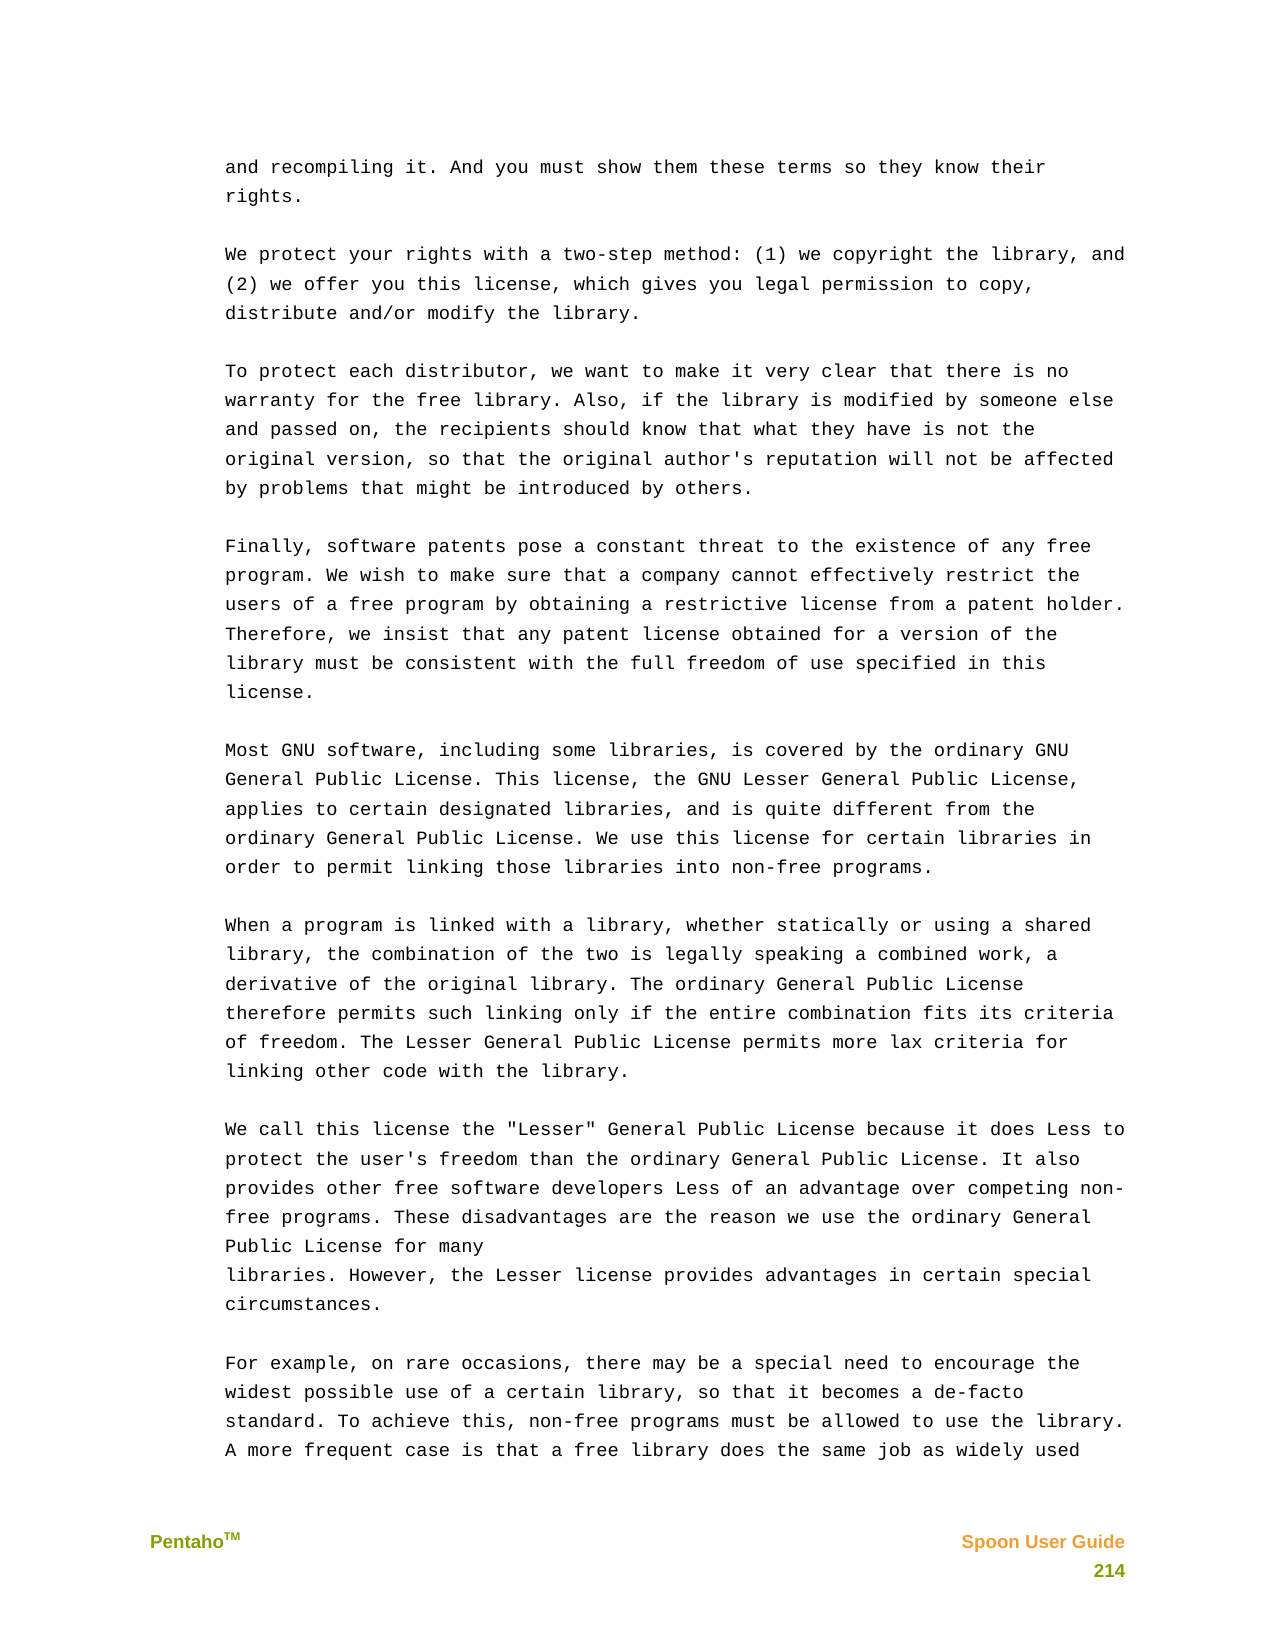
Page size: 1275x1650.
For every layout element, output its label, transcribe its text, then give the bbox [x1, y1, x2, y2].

text We protect your rights with a two-step method: (1) we copyright the library, and (2) we offer you this license, which gives you legal permission to copy, distribute and/or modify the library. [225, 237, 1125, 325]
text Finally, software patents pose a constant threat to the existence of any free program. We wish to make sure that a company cannot effectively restrict the users of a free program by obtaining a restrictive license from a patent holder. Therefore, we insist that any patent license obtained for a version of the library must be consistent with the full freedom of use specified in this license. [225, 529, 1125, 704]
text Most GNU software, including some libraries, is covered by the ordinary GNU General Public License. This license, the GNU Lesser General Public License, applies to certain designated libraries, and is quite different from the ordinary General Public License. We use this license for certain libraries in order to permit linking those libraries into non-free programs. [225, 733, 1125, 879]
text and recompiling it. And you must show them these terms so they know their rights. [225, 150, 1125, 208]
text When a program is linked with a library, whether statically or using a shared library, the combination of the two is legally speaking a combined work, a derivative of the original library. The ordinary General Public License therefore permits such linking only if the entire combination fits its criteria of freedom. The Lesser General Public License permits more lax criteria for linking other code with the library. [225, 908, 1125, 1083]
text To protect each distributor, we want to make it very clear that there is no warranty for the free library. Also, if the library is modified by someone else and passed on, the recipients should know that what they have is not the original version, so that the original author's reputation will not be affected by problems that might be introduced by others. [225, 354, 1125, 500]
text For example, on rare occasions, there may be a special need to encourage the widest possible use of a certain library, so that it becomes a de-facto standard. To achieve this, non-free programs must be allowed to use the library. A more frequent case is that a free library does the same job as widely used [225, 1346, 1125, 1462]
text libraries. However, the Lesser license provides advantages in certain special circumstances. [225, 1258, 1125, 1317]
text We call this license the "Lesser" General Public License because it does Less to protect the user's freedom than the ordinary General Public License. It also provides other free software developers Less of an advantage over competing non-free programs. These disadvantages are the reason we use the ordinary General Public License for many [225, 1112, 1125, 1258]
